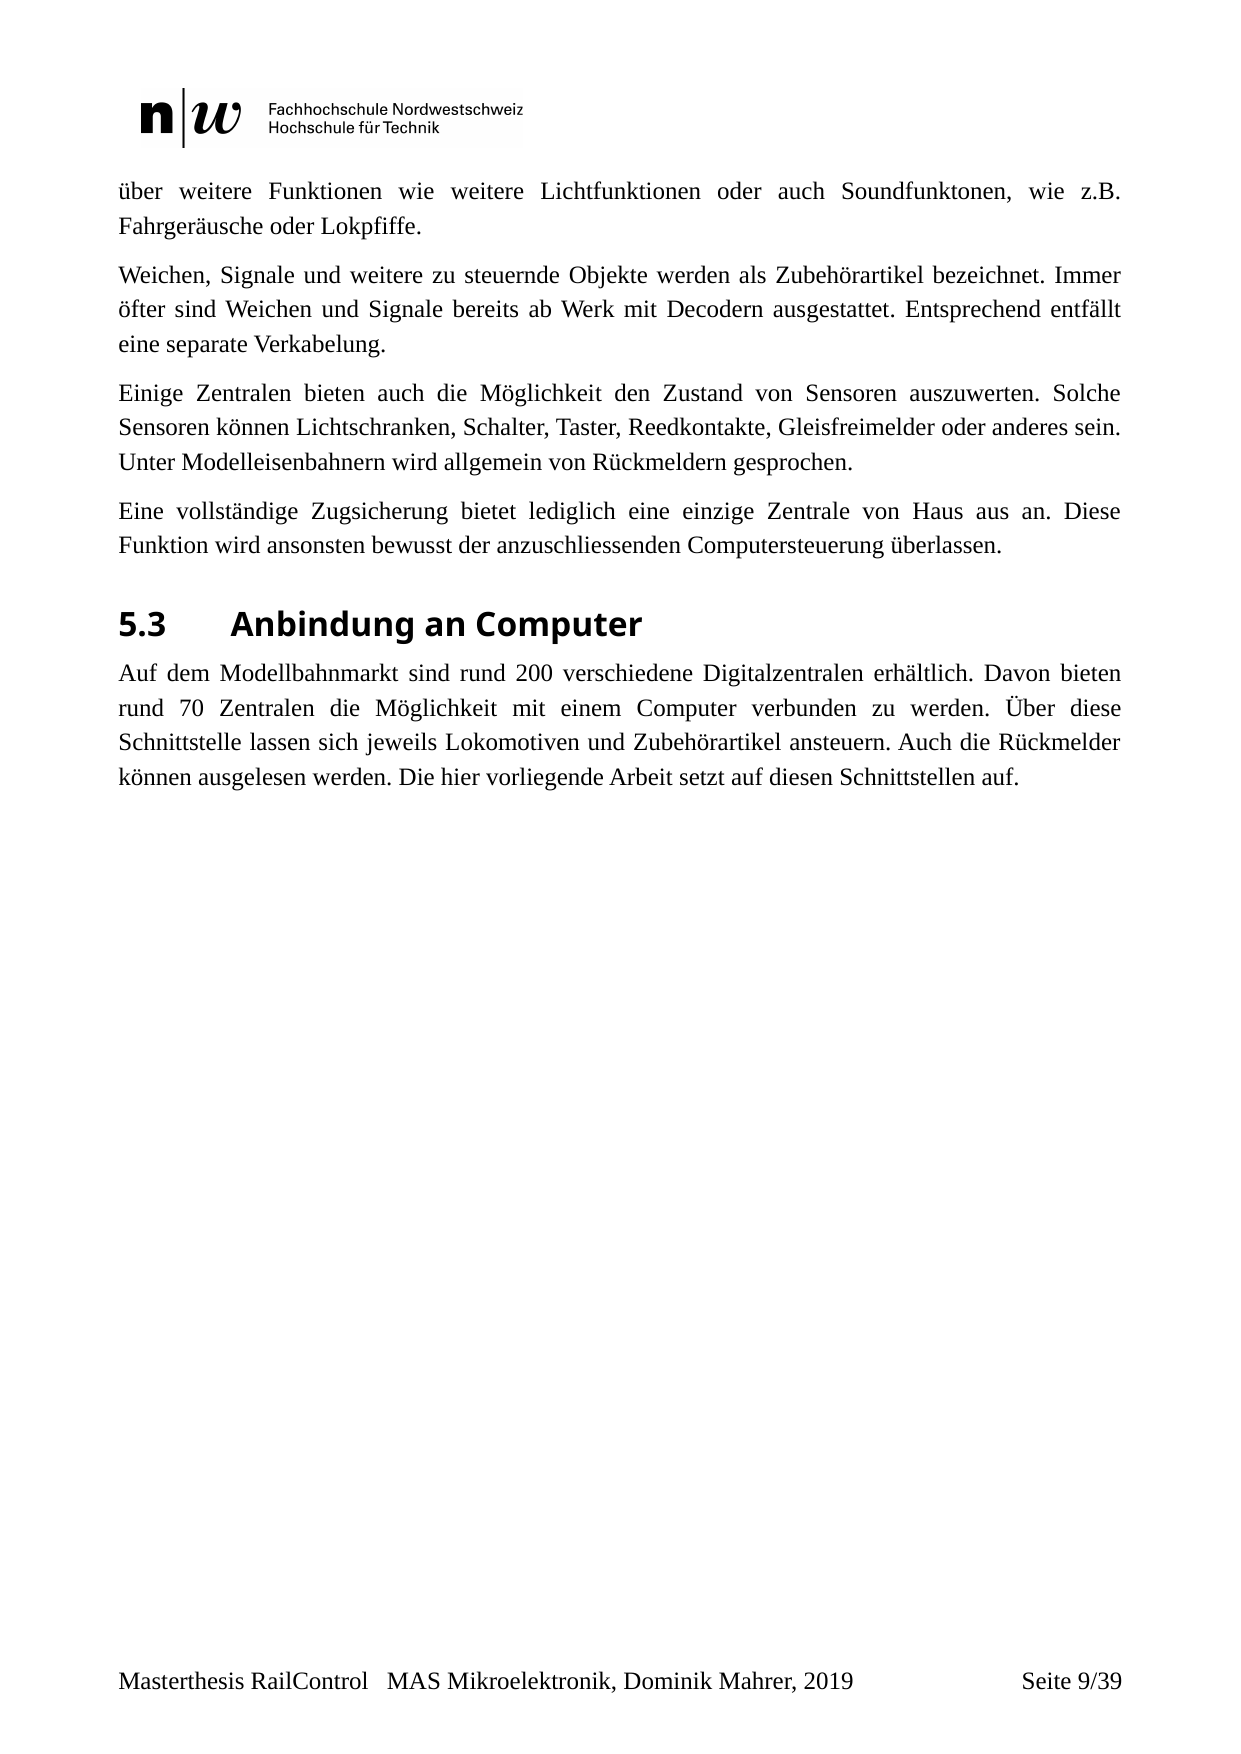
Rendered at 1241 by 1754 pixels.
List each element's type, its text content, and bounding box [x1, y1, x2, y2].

picture [141, 88, 523, 148]
subtitle Anbindung an Computer [118, 600, 1122, 646]
text Eine vollständige Zugsicherung bietet lediglich eine einzige Zentrale von Haus aus an. Diese Funktion wird ansonsten bewusst der anzuschliessenden Computersteuerung überlassen. [118, 496, 1122, 559]
text Auf dem Modellbahnmarkt sind rund 200 verschiedene Digitalzentralen erhältlich. Davon bieten rund 70 Zentralen die Möglichkeit mit einem Computer verbunden zu werden. Über diese Schnittstelle lassen sich jeweils Lokomotiven und Zubehörartikel ansteuern. Auch die Rückmelder können ausgelesen werden. Die hier vorliegende Arbeit setzt auf diesen Schnittstellen auf. [118, 658, 1122, 791]
text Weichen, Signale und weitere zu steuernde Objekte werden als Zubehörartikel bezeichnet. Immer öfter sind Weichen und Signale bereits ab Werk mit Decodern ausgestattet. Entsprechend entfällt eine separate Verkabelung. [118, 260, 1122, 358]
text über weitere Funktionen wie weitere Lichtfunktionen oder auch Soundfunktonen, wie z.B. Fahrgeräusche oder Lokpfiffe. [118, 176, 1122, 239]
text Einige Zentralen bieten auch die Möglichkeit den Zustand von Sensoren auszuwerten. Solche Sensoren können Lichtschranken, Schalter, Taster, Reedkontakte, Gleisfreimelder oder anderes sein. Unter Modelleisenbahnern wird allgemein von Rückmeldern gesprochen. [118, 378, 1122, 476]
